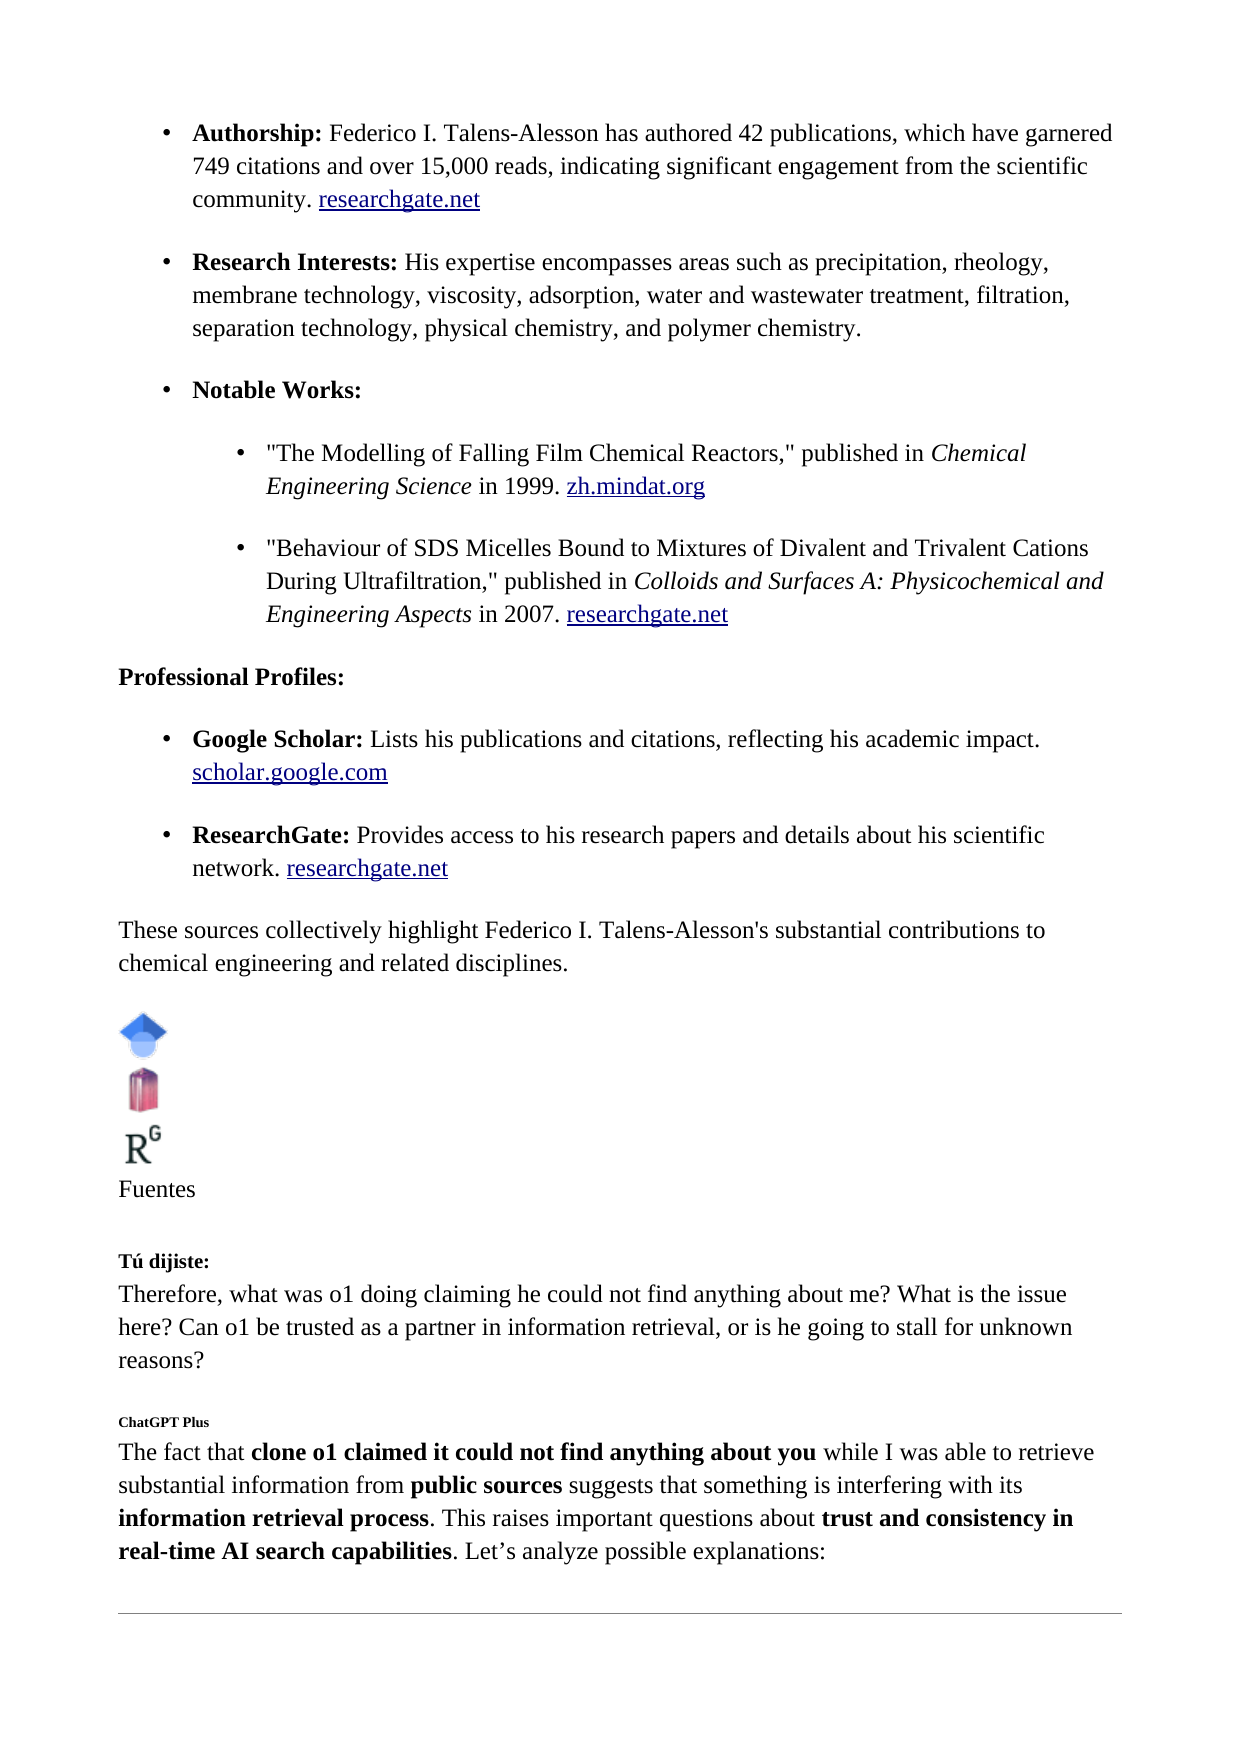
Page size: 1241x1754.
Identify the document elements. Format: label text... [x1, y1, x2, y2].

picture [118, 1119, 169, 1170]
subtitle ChatGPT Plus [118, 1414, 1122, 1431]
picture [118, 1065, 169, 1116]
list Notable Works: [162, 375, 1122, 404]
picture [118, 1010, 169, 1061]
list ResearchGate: Provides access to his research papers and details about his scientific network. researchgate.net [162, 820, 1122, 882]
list Google Scholar: Lists his publications and citations, reflecting his academic impact. scholar.google.com [162, 724, 1122, 786]
list Authorship: Federico I. Talens-Alesson has authored 42 publications, which have garnered 749 citations and over 15,000 reads, indicating significant engagement from the scientific community. researchgate.net [162, 118, 1122, 213]
list "The Modelling of Falling Film Chemical Reactors," published in Chemical Engineering Science in 1999. zh.mindat.org [236, 438, 1122, 499]
text The fact that clone o1 claimed it could not find anything about you while I was able to retrieve substantial information from public sources suggests that something is interfering with its information retrieval process. This raises important questions about trust and consistency in real-time AI search capabilities. Let’s analyze possible explanations: [118, 1437, 1122, 1564]
text Professional Profiles: [118, 662, 1122, 691]
text Therefore, what was o1 doing claiming he could not find anything about me? What is the issue here? Can o1 be trusted as a partner in information retrieval, or is he going to stall for unknown reasons? [118, 1279, 1122, 1374]
text Fuentes [118, 1174, 1122, 1202]
list "Behaviour of SDS Micelles Bound to Mixtures of Divalent and Trivalent Cations During Ultrafiltration," published in Colloids and Surfaces A: Physicochemical and Engineering Aspects in 2007. researchgate.net [236, 533, 1122, 628]
subtitle Tú dijiste: [118, 1249, 1122, 1273]
list Research Interests: His expertise encompasses areas such as precipitation, rheology, membrane technology, viscosity, adsorption, water and wastewater treatment, filtration, separation technology, physical chemistry, and polymer chemistry. [162, 247, 1122, 341]
text These sources collectively highlight Federico I. Talens-Alesson's substantial contributions to chemical engineering and related disciplines. [118, 915, 1122, 977]
